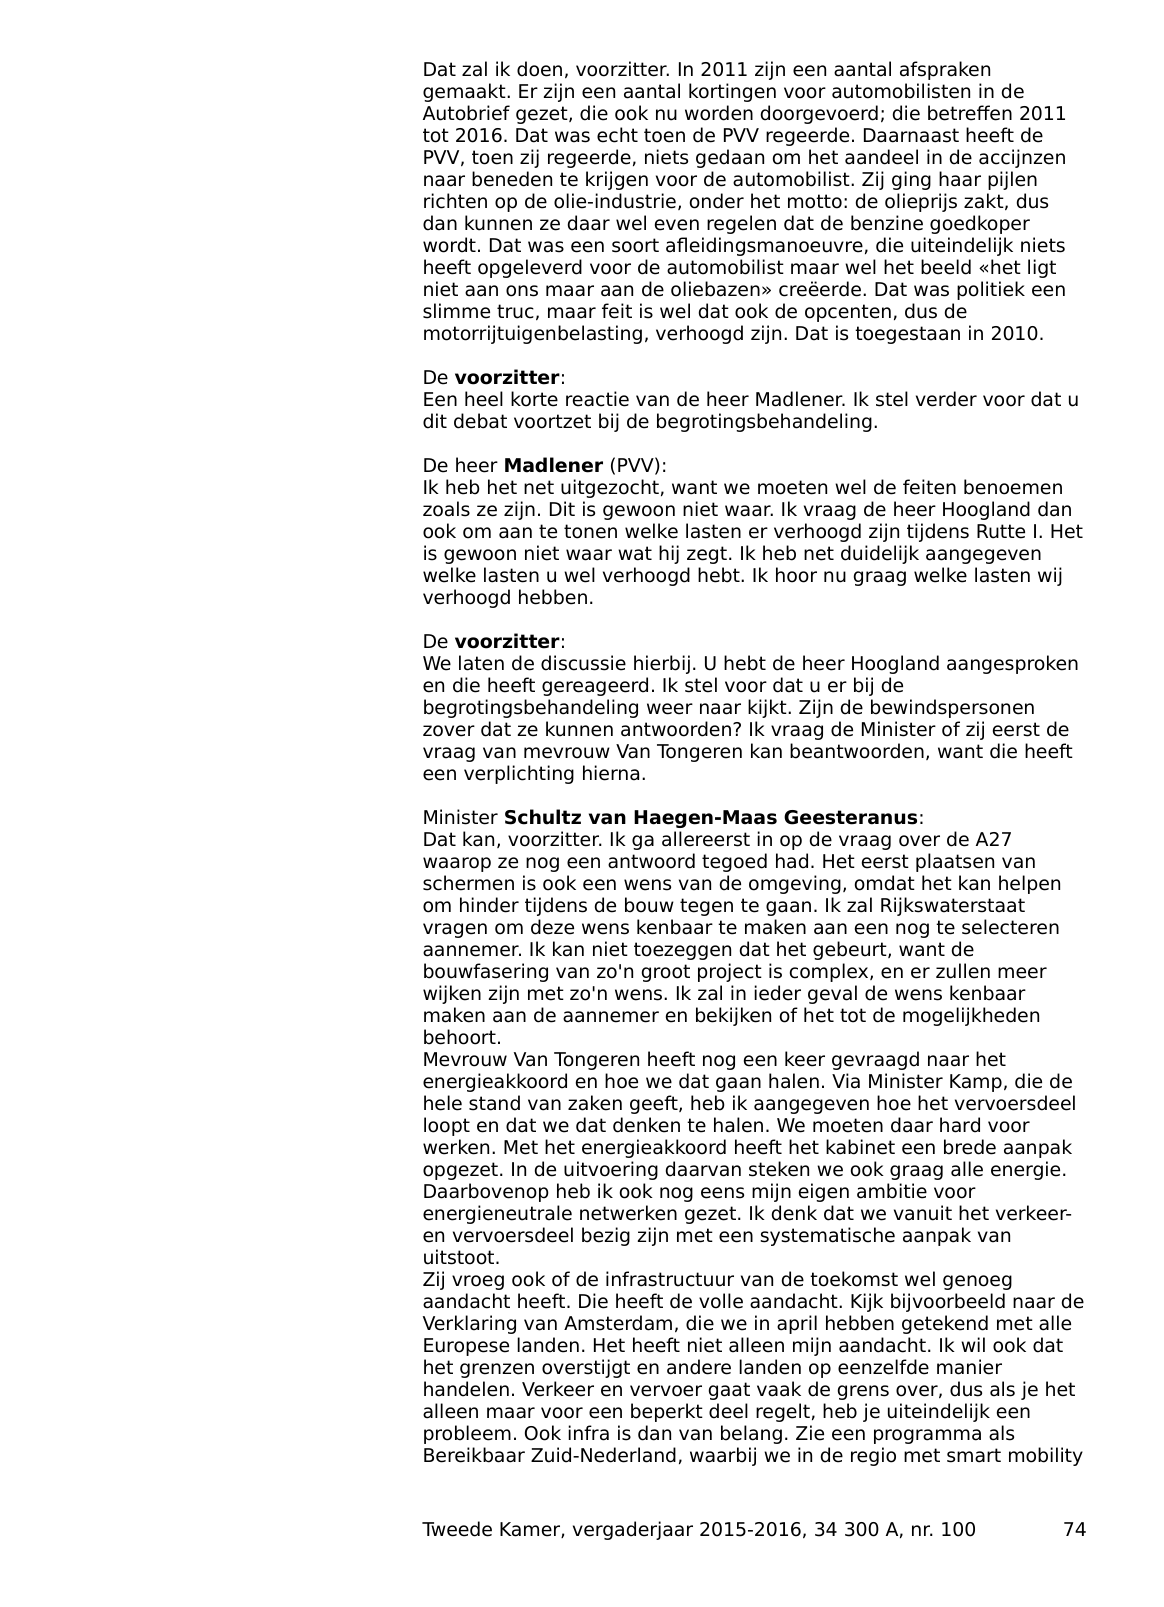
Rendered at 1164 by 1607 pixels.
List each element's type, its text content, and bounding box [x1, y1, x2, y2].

text Een heel korte reactie van de heer Madlener. Ik stel verder voor dat u dit debat voortzet bij de begrotingsbehandeling. [422, 389, 1087, 433]
text Zij vroeg ook of de infrastructuur van de toekomst wel genoeg aandacht heeft. Die heeft de volle aandacht. Kijk bijvoorbeeld naar de Verklaring van Amsterdam, die we in april hebben getekend met alle Europese landen. Het heeft niet alleen mijn aandacht. Ik wil ook dat het grenzen overstijgt en andere landen op eenzelfde manier handelen. Verkeer en vervoer gaat vaak de grens over, dus als je het alleen maar voor een beperkt deel regelt, heb je uiteindelijk een probleem. Ook infra is dan van belang. Zie een programma als Bereikbaar Zuid-Nederland, waarbij we in de regio met smart mobility [422, 1269, 1087, 1467]
text De voorzitter: [422, 631, 1087, 653]
text De voorzitter: [422, 367, 1087, 389]
text Ik heb het net uitgezocht, want we moeten wel de feiten benoemen zoals ze zijn. Dit is gewoon niet waar. Ik vraag de heer Hoogland dan ook om aan te tonen welke lasten er verhoogd zijn tijdens Rutte I. Het is gewoon niet waar wat hij zegt. Ik heb net duidelijk aangegeven welke lasten u wel verhoogd hebt. Ik hoor nu graag welke lasten wij verhoogd hebben. [422, 477, 1087, 609]
text De heer Madlener (PVV): [422, 455, 1087, 477]
text Minister Schultz van Haegen-Maas Geesteranus: [422, 807, 1087, 829]
text Dat zal ik doen, voorzitter. In 2011 zijn een aantal afspraken gemaakt. Er zijn een aantal kortingen voor automobilisten in de Autobrief gezet, die ook nu worden doorgevoerd; die betreffen 2011 tot 2016. Dat was echt toen de PVV regeerde. Daarnaast heeft de PVV, toen zij regeerde, niets gedaan om het aandeel in de accijnzen naar beneden te krijgen voor de automobilist. Zij ging haar pijlen richten op de olie-industrie, onder het motto: de olieprijs zakt, dus dan kunnen ze daar wel even regelen dat de benzine goedkoper wordt. Dat was een soort afleidingsmanoeuvre, die uiteindelijk niets heeft opgeleverd voor de automobilist maar wel het beeld «het ligt niet aan ons maar aan de oliebazen» creëerde. Dat was politiek een slimme truc, maar feit is wel dat ook de opcenten, dus de motorrijtuigenbelasting, verhoogd zijn. Dat is toegestaan in 2010. [422, 59, 1087, 345]
text Dat kan, voorzitter. Ik ga allereerst in op de vraag over de A27 waarop ze nog een antwoord tegoed had. Het eerst plaatsen van schermen is ook een wens van de omgeving, omdat het kan helpen om hinder tijdens de bouw tegen te gaan. Ik zal Rijkswaterstaat vragen om deze wens kenbaar te maken aan een nog te selecteren aannemer. Ik kan niet toezeggen dat het gebeurt, want de bouwfasering van zo'n groot project is complex, en er zullen meer wijken zijn met zo'n wens. Ik zal in ieder geval de wens kenbaar maken aan de aannemer en bekijken of het tot de mogelijkheden behoort. [422, 829, 1087, 1049]
text We laten de discussie hierbij. U hebt de heer Hoogland aangesproken en die heeft gereageerd. Ik stel voor dat u er bij de begrotingsbehandeling weer naar kijkt. Zijn de bewindspersonen zover dat ze kunnen antwoorden? Ik vraag de Minister of zij eerst de vraag van mevrouw Van Tongeren kan beantwoorden, want die heeft een verplichting hierna. [422, 653, 1087, 785]
text Mevrouw Van Tongeren heeft nog een keer gevraagd naar het energieakkoord en hoe we dat gaan halen. Via Minister Kamp, die de hele stand van zaken geeft, heb ik aangegeven hoe het vervoersdeel loopt en dat we dat denken te halen. We moeten daar hard voor werken. Met het energieakkoord heeft het kabinet een brede aanpak opgezet. In de uitvoering daarvan steken we ook graag alle energie. Daarbovenop heb ik ook nog eens mijn eigen ambitie voor energieneutrale netwerken gezet. Ik denk dat we vanuit het verkeer- en vervoersdeel bezig zijn met een systematische aanpak van uitstoot. [422, 1049, 1087, 1269]
